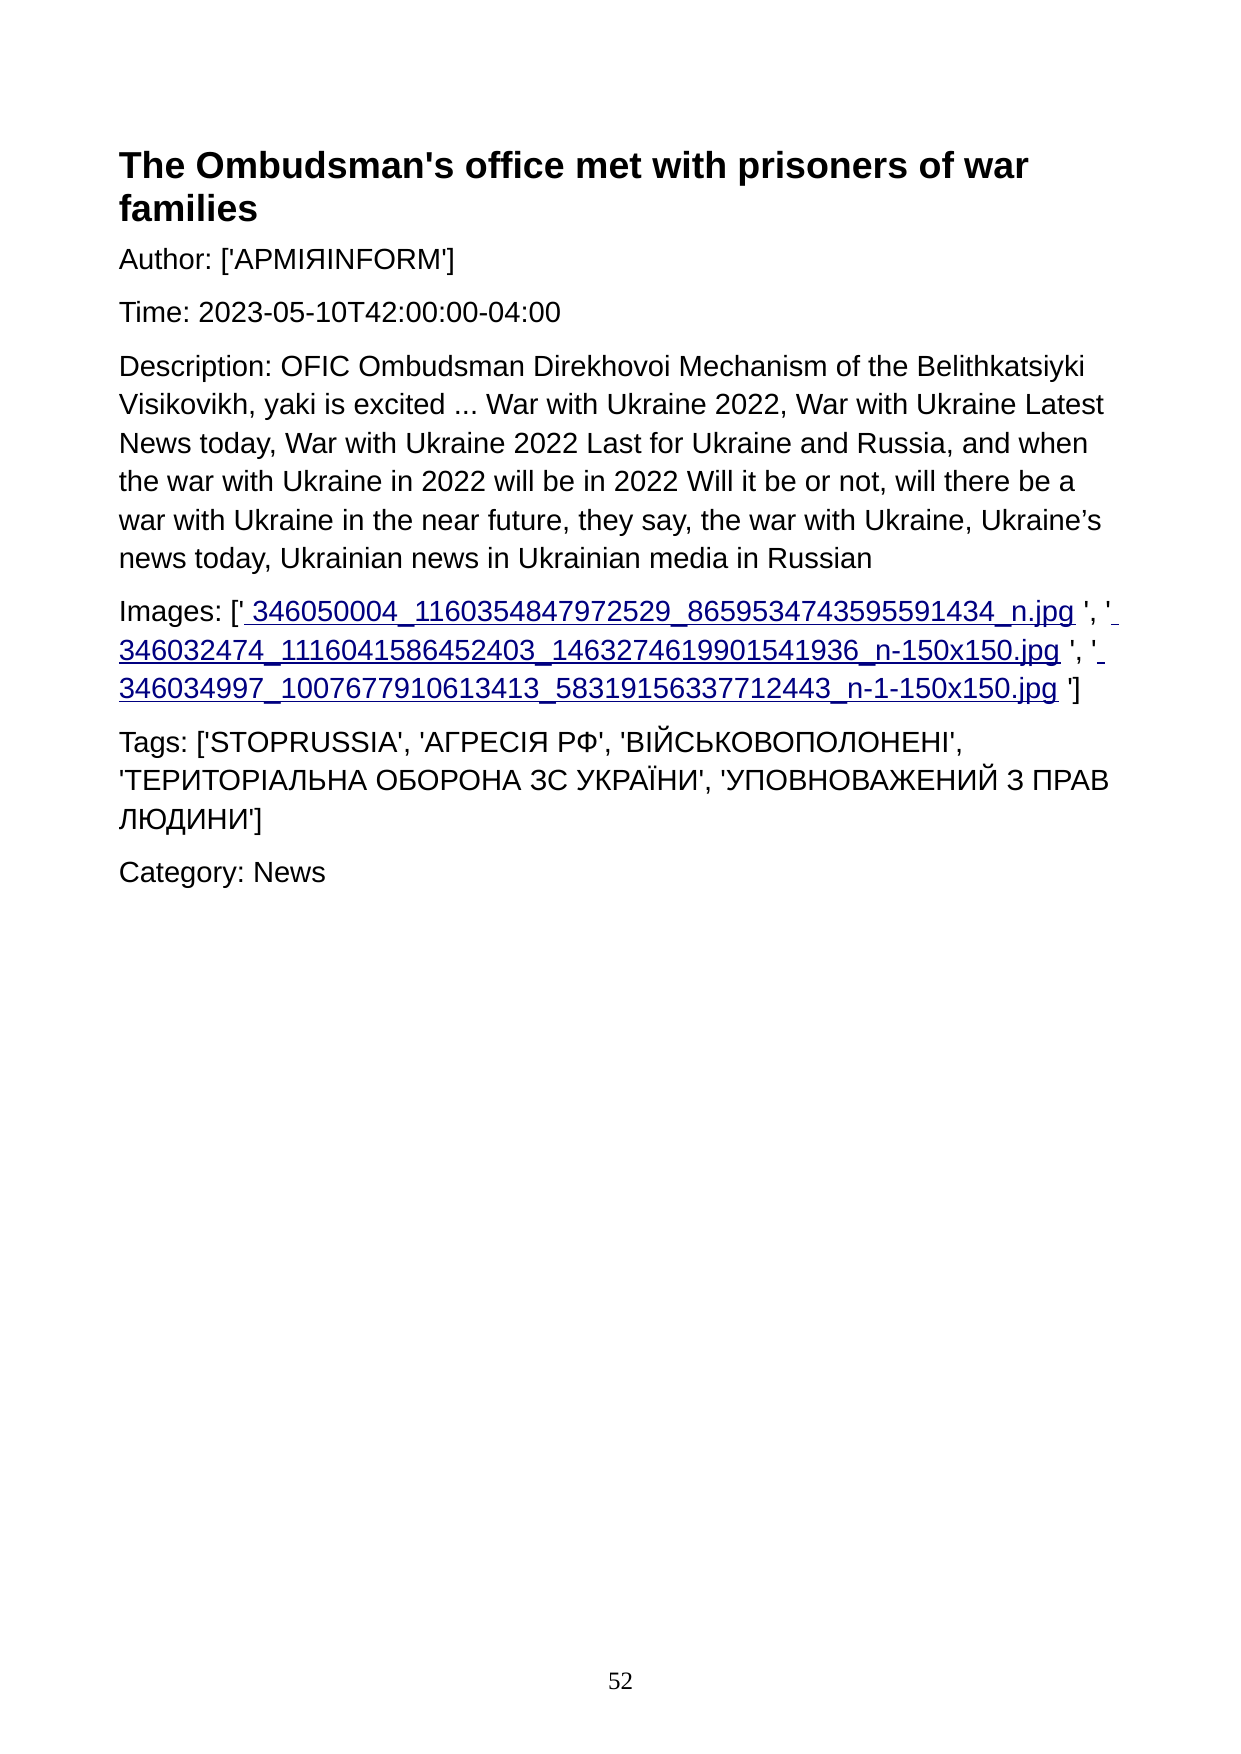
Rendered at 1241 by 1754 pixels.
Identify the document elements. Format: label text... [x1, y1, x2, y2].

text Images: [' 346050004_1160354847972529_8659534743595591434_n.jpg ', ' 346032474_1116041586452403_1463274619901541936_n-150x150.jpg ', ' 346034997_1007677910613413_58319156337712443_n-1-150x150.jpg '] [118, 594, 1122, 705]
text Author: ['АРМІЯINFORM'] [118, 242, 1122, 276]
text Tags: ['STOPRUSSIA', 'АГРЕСІЯ РФ', 'ВІЙСЬКОВОПОЛОНЕНІ', 'ТЕРИТОРІАЛЬНА ОБОРОНА ЗС УКРАЇНИ', 'УПОВНОВАЖЕНИЙ З ПРАВ ЛЮДИНИ'] [118, 724, 1122, 835]
subtitle The Ombudsman's office met with prisoners of war families [118, 143, 1122, 230]
text Time: 2023-05-10T42:00:00-04:00 [118, 295, 1122, 329]
text Category: News [118, 855, 1122, 888]
text Description: OFIC Ombudsman Direkhovoi Mechanism of the Belithkatsiyki Vіsikovikh, yaki is excited ... War with Ukraine 2022, War with Ukraine Latest News today, War with Ukraine 2022 Last for Ukraine and Russia, and when the war with Ukraine in 2022 will be in 2022 Will it be or not, will there be a war with Ukraine in the near future, they say, the war with Ukraine, Ukraine’s news today, Ukrainian news in Ukrainian media in Russian [118, 348, 1122, 575]
